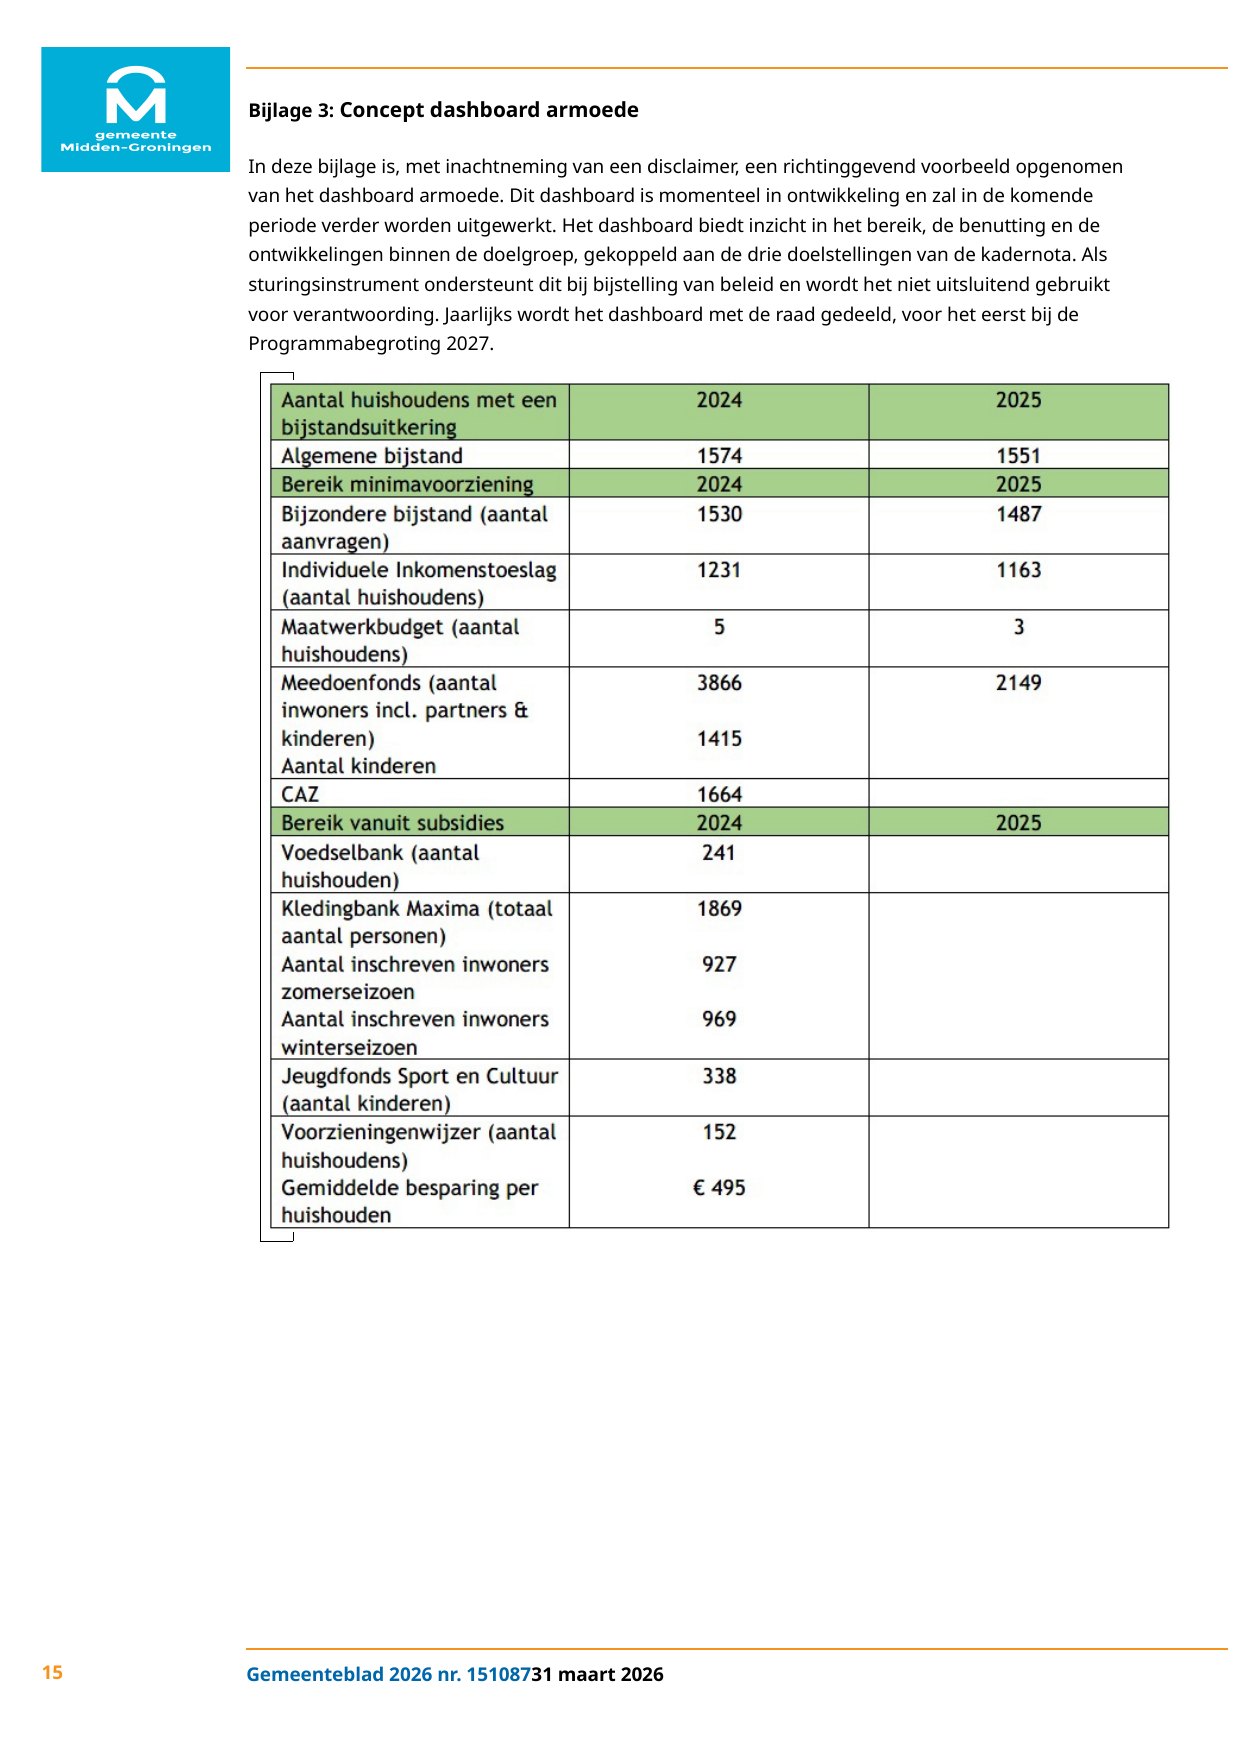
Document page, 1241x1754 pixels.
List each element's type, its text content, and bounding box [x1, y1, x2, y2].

picture [184, 146, 190, 153]
text Bijlage 3: Concept dashboard armoede [248, 95, 1152, 123]
picture [107, 89, 165, 122]
picture [108, 66, 164, 82]
picture [268, 380, 1173, 1232]
text In deze bijlage is, met inachtneming van een disclaimer, een richtinggevend voorbeeld opgenomen van het dashboard armoede. Dit dashboard is momenteel in ontwikkeling en zal in de komende periode verder worden uitgewerkt. Het dashboard biedt inzicht in het bereik, de benutting en de ontwikkelingen binnen de doelgroep, gekoppeld aan de drie doelstellingen van de kadernota. Als sturingsinstrument ondersteunt dit bij bijstelling van beleid en wordt het niet uitsluitend gebruikt voor verantwoording. Jaarlijks wordt het dashboard met de raad gedeeld, voor het eerst bij de Programmabegroting 2027. [248, 153, 1152, 356]
